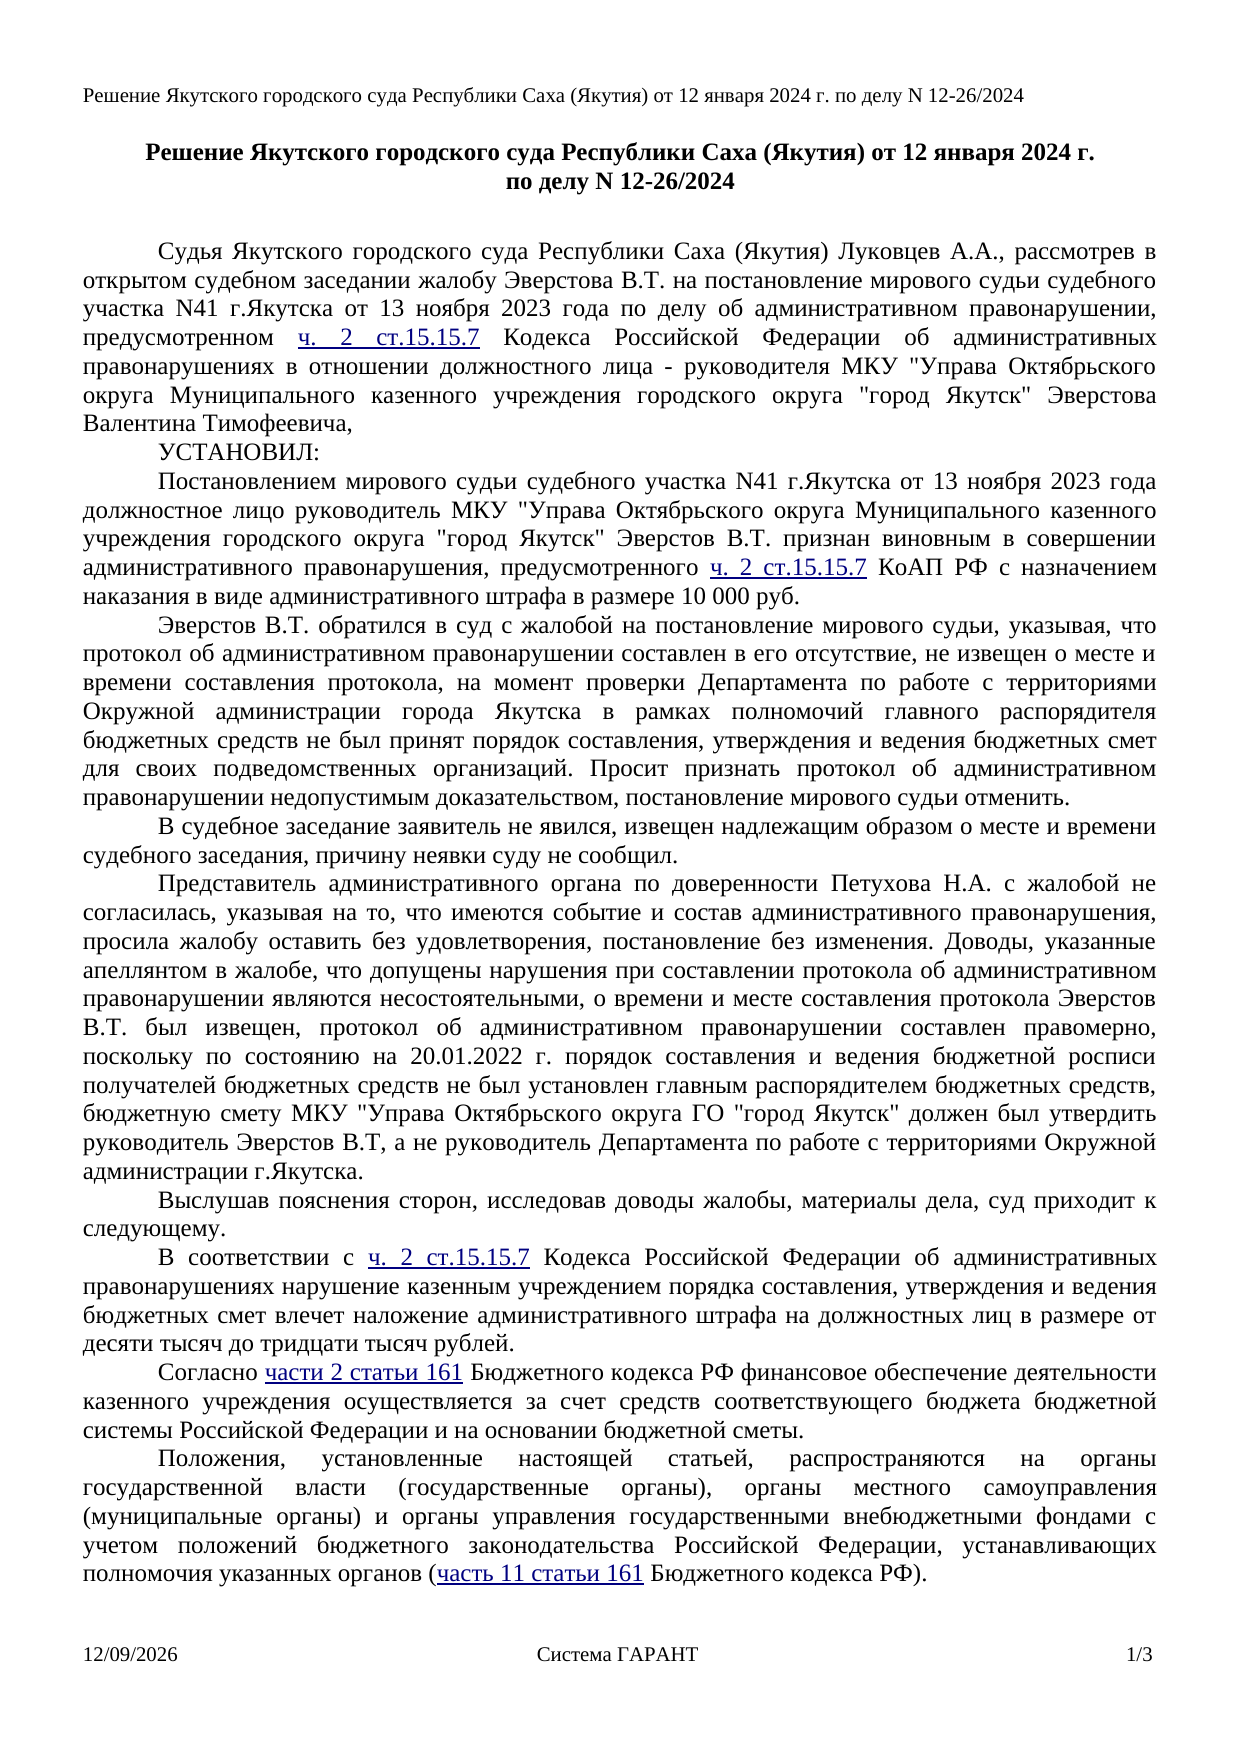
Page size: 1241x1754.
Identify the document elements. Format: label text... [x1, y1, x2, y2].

text Постановлением мирового судьи судебного участка N41 г.Якутска от 13 ноября 2023 года должностное лицо руководитель МКУ "Управа Октябрьского округа Муниципального казенного учреждения городского округа "город Якутск" Эверстов В.Т. признан виновным в совершении административного правонарушения, предусмотренного ч. 2 ст.15.15.7 КоАП РФ с назначением наказания в виде административного штрафа в размере 10 000 руб. [83, 466, 1157, 610]
text Положения, установленные настоящей статьей, распространяются на органы государственной власти (государственные органы), органы местного самоуправления (муниципальные органы) и органы управления государственными внебюджетными фондами с учетом положений бюджетного законодательства Российской Федерации, устанавливающих полномочия указанных органов (часть 11 статьи 161 Бюджетного кодекса РФ). [83, 1443, 1157, 1587]
text Согласно части 2 статьи 161 Бюджетного кодекса РФ финансовое обеспечение деятельности казенного учреждения осуществляется за счет средств соответствующего бюджета бюджетной системы Российской Федерации и на основании бюджетной сметы. [83, 1357, 1157, 1443]
text УСТАНОВИЛ: [83, 437, 1157, 466]
text В соответствии с ч. 2 ст.15.15.7 Кодекса Российской Федерации об административных правонарушениях нарушение казенным учреждением порядка составления, утверждения и ведения бюджетных смет влечет наложение административного штрафа на должностных лиц в размере от десяти тысяч до тридцати тысяч рублей. [83, 1242, 1157, 1357]
text Выслушав пояснения сторон, исследовав доводы жалобы, материалы дела, суд приходит к следующему. [83, 1185, 1157, 1242]
text В судебное заседание заявитель не явился, извещен надлежащим образом о месте и времени судебного заседания, причину неявки суду не сообщил. [83, 811, 1157, 868]
text Представитель административного органа по доверенности Петухова Н.А. с жалобой не согласилась, указывая на то, что имеются событие и состав административного правонарушения, просила жалобу оставить без удовлетворения, постановление без изменения. Доводы, указанные апеллянтом в жалобе, что допущены нарушения при составлении протокола об административном правонарушении являются несостоятельными, о времени и месте составления протокола Эверстов В.Т. был извещен, протокол об административном правонарушении составлен правомерно, поскольку по состоянию на 20.01.2022 г. порядок составления и ведения бюджетной росписи получателей бюджетных средств не был установлен главным распорядителем бюджетных средств, бюджетную смету МКУ "Управа Октябрьского округа ГО "город Якутск" должен был утвердить руководитель Эверстов В.Т, а не руководитель Департамента по работе с территориями Окружной администрации г.Якутска. [83, 868, 1157, 1185]
text Эверстов В.Т. обратился в суд с жалобой на постановление мирового судьи, указывая, что протокол об административном правонарушении составлен в его отсутствие, не извещен о месте и времени составления протокола, на момент проверки Департамента по работе с территориями Окружной администрации города Якутска в рамках полномочий главного распорядителя бюджетных средств не был принят порядок составления, утверждения и ведения бюджетных смет для своих подведомственных организаций. Просит признать протокол об административном правонарушении недопустимым доказательством, постановление мирового судьи отменить. [83, 610, 1157, 811]
text Судья Якутского городского суда Республики Саха (Якутия) Луковцев А.А., рассмотрев в открытом судебном заседании жалобу Эверстова В.Т. на постановление мирового судьи судебного участка N41 г.Якутска от 13 ноября 2023 года по делу об административном правонарушении, предусмотренном ч. 2 ст.15.15.7 Кодекса Российской Федерации об административных правонарушениях в отношении должностного лица - руководителя МКУ "Управа Октябрьского округа Муниципального казенного учреждения городского округа "город Якутск" Эверстова Валентина Тимофеевича, [83, 236, 1157, 437]
subtitle Решение Якутского городского суда Республики Саха (Якутия) от 12 января 2024 г. по делу N 12-26/2024 [83, 137, 1157, 195]
